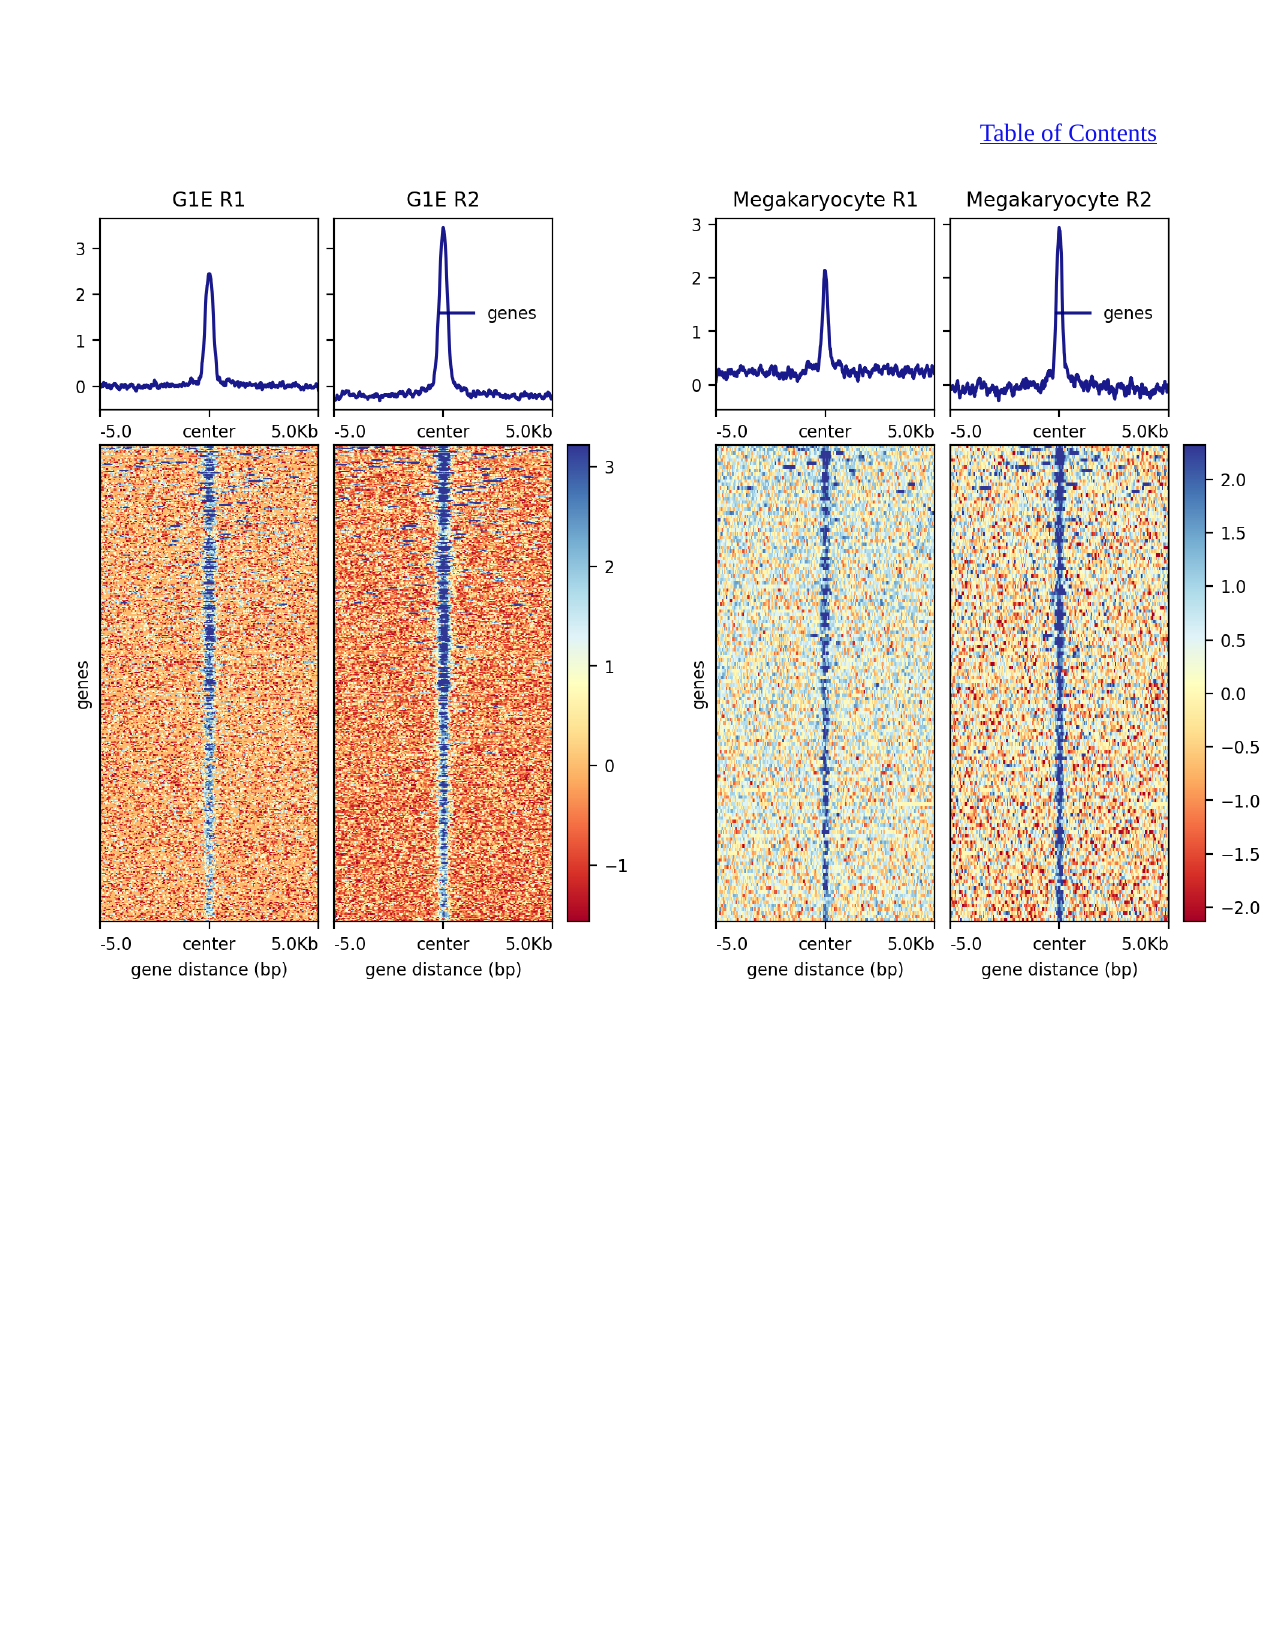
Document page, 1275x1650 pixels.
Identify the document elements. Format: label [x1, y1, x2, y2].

picture [59, 176, 643, 994]
picture [675, 176, 1275, 994]
